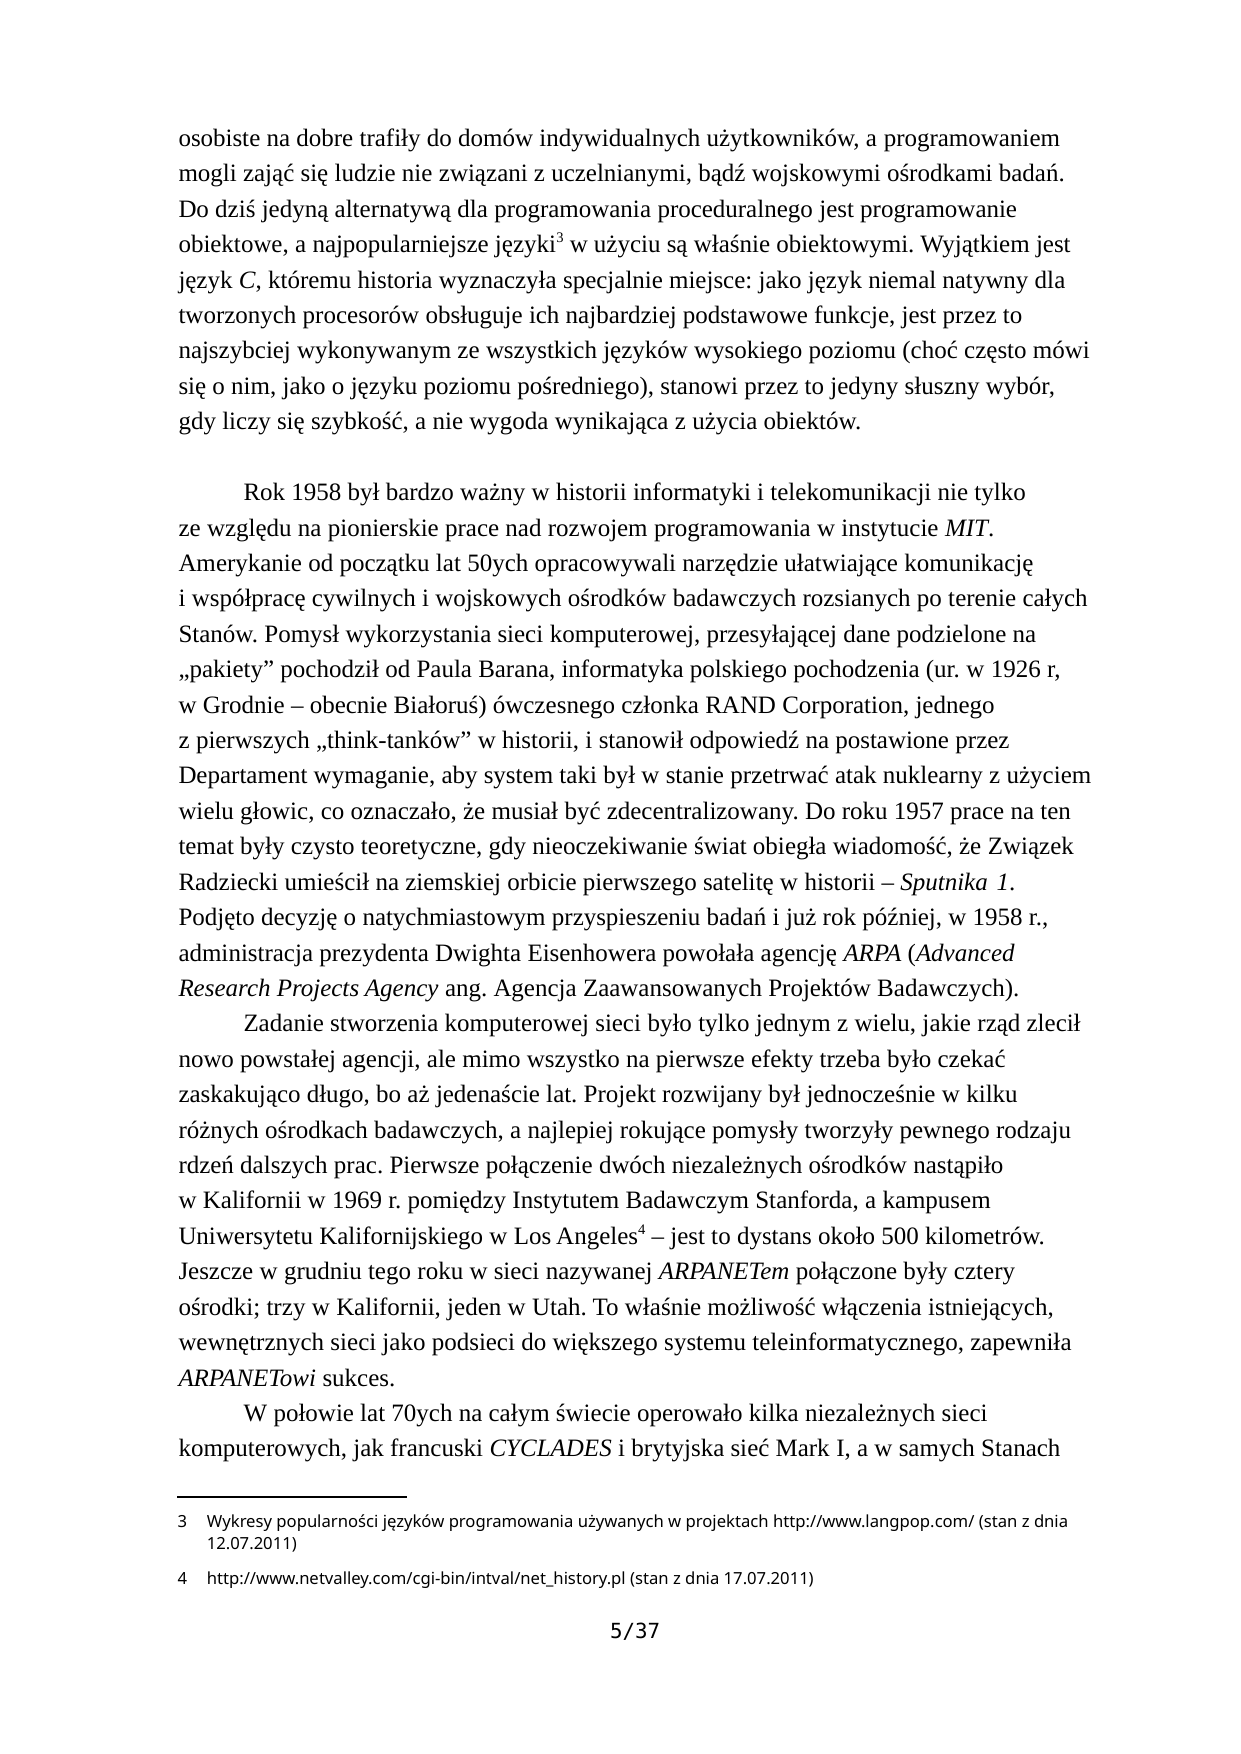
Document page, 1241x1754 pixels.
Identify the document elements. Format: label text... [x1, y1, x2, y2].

text Zadanie stworzenia komputerowej sieci było tylko jednym z wielu, jakie rząd zlecił nowo powstałej agencji, ale mimo wszystko na pierwsze efekty trzeba było czekać zaskakująco długo, bo aż jedenaście lat. Projekt rozwijany był jednocześnie w kilku różnych ośrodkach badawczych, a najlepiej rokujące pomysły tworzyły pewnego rodzaju rdzeń dalszych prac. Pierwsze połączenie dwóch niezależnych ośrodków nastąpiło w Kalifornii w 1969 r. pomiędzy Instytutem Badawczym Stanforda, a kampusem Uniwersytetu Kalifornijskiego w Los Angeles – jest to dystans około 500 kilometrów. Jeszcze w grudniu tego roku w sieci nazywanej ARPANETem połączone były cztery ośrodki; trzy w Kalifornii, jeden w Utah. To właśnie możliwość włączenia istniejących, wewnętrznych sieci jako podsieci do większego systemu teleinformatycznego, zapewniła ARPANETowi sukces. [178, 1003, 1093, 1393]
text osobiste na dobre trafiły do domów indywidualnych użytkowników, a programowaniem mogli zająć się ludzie nie związani z uczelnianymi, bądź wojskowymi ośrodkami badań. Do dziś jedyną alternatywą dla programowania proceduralnego jest programowanie obiektowe, a najpopularniejsze języki w użyciu są właśnie obiektowymi. Wyjątkiem jest język C, któremu historia wyznaczyła specjalnie miejsce: jako język niemal natywny dla tworzonych procesorów obsługuje ich najbardziej podstawowe funkcje, jest przez to najszybciej wykonywanym ze wszystkich języków wysokiego poziomu (choć często mówi się o nim, jako o języku poziomu pośredniego), stanowi przez to jedyny słuszny wybór, gdy liczy się szybkość, a nie wygoda wynikająca z użycia obiektów. [178, 118, 1093, 437]
text Wykresy popularności języków programowania używanych w projektach http://www.langpop.com/ (stan z dnia 12.07.2011) [177, 1509, 1093, 1554]
text http://www.netvalley.com/cgi-bin/intval/net_history.pl (stan z dnia 17.07.2011) [177, 1566, 1093, 1589]
text W połowie lat 70ych na całym świecie operowało kilka niezależnych sieci komputerowych, jak francuski CYCLADES i brytyjska sieć Mark I, a w samych Stanach [178, 1393, 1093, 1464]
text Rok 1958 był bardzo ważny w historii informatyki i telekomunikacji nie tylko ze względu na pionierskie prace nad rozwojem programowania w instytucie MIT. Amerykanie od początku lat 50ych opracowywali narzędzie ułatwiające komunikację i współpracę cywilnych i wojskowych ośrodków badawczych rozsianych po terenie całych Stanów. Pomysł wykorzystania sieci komputerowej, przesyłającej dane podzielone na „pakiety” pochodził od Paula Barana, informatyka polskiego pochodzenia (ur. w 1926 r, w Grodnie – obecnie Białoruś) ówczesnego członka RAND Corporation, jednego z pierwszych „think-tanków” w historii, i stanowił odpowiedź na postawione przez Departament wymaganie, aby system taki był w stanie przetrwać atak nuklearny z użyciem wielu głowic, co oznaczało, że musiał być zdecentralizowany. Do roku 1957 prace na ten temat były czysto teoretyczne, gdy nieoczekiwanie świat obiegła wiadomość, że Związek Radziecki umieścił na ziemskiej orbicie pierwszego satelitę w historii – Sputnika 1. Podjęto decyzję o natychmiastowym przyspieszeniu badań i już rok później, w 1958 r., administracja prezydenta Dwighta Eisenhowera powołała agencję ARPA (Advanced Research Projects Agency ang. Agencja Zaawansowanych Projektów Badawczych). [178, 472, 1093, 1003]
